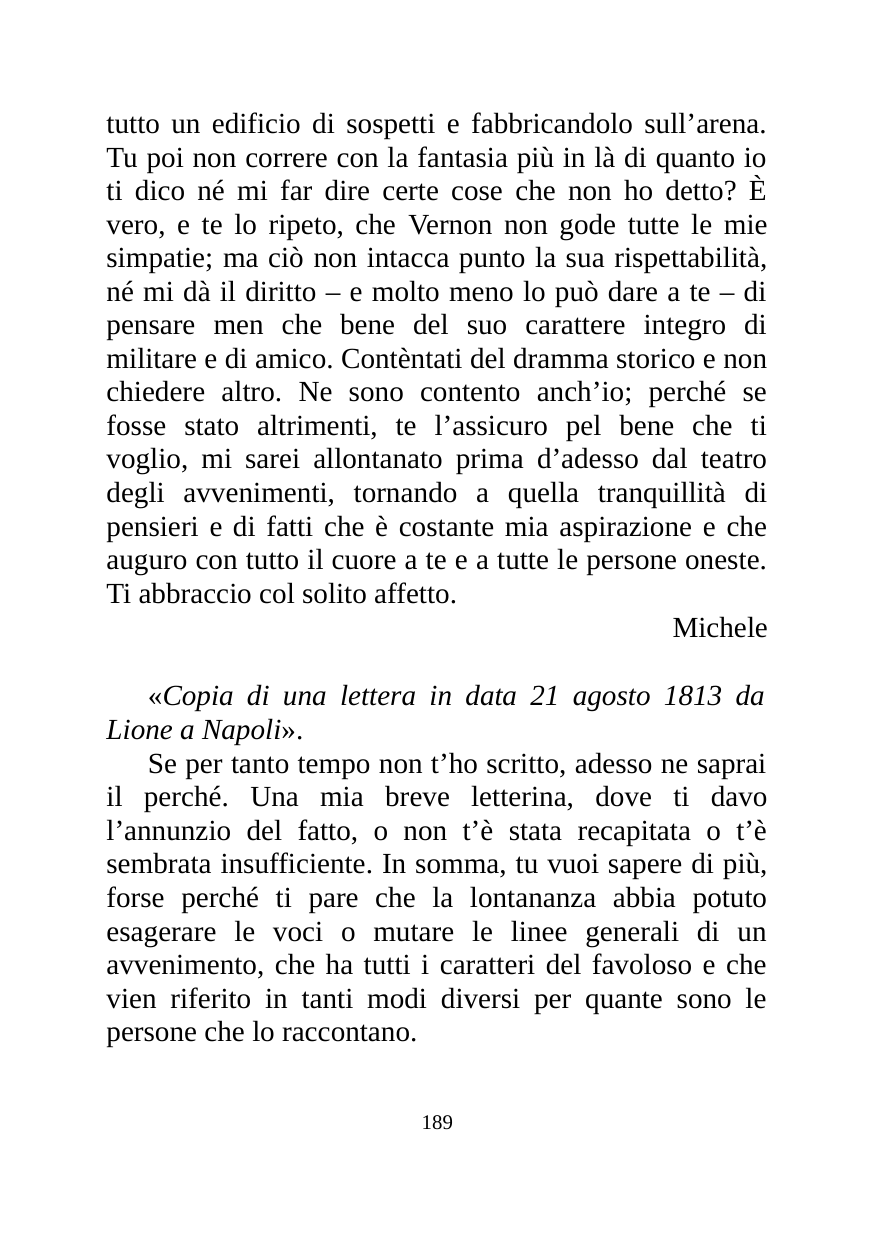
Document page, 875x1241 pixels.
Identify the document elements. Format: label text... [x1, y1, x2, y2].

text «Copia di una lettera in data 21 agosto 1813 da Lione a Napoli». [106, 678, 768, 745]
text Michele [106, 610, 768, 643]
text Se per tanto tempo non t’ho scritto, adesso ne saprai il perché. Una mia breve letterina, dove ti davo l’annunzio del fatto, o non t’è stata recapitata o t’è sembrata insufficiente. In somma, tu vuoi sapere di più, forse perché ti pare che la lontananza abbia potuto esagerare le voci o mutare le linee generali di un avvenimento, che ha tutti i caratteri del favoloso e che vien riferito in tanti modi diversi per quante sono le persone che lo raccontano. [106, 746, 768, 1048]
text tutto un edificio di sospetti e fabbricandolo sull’arena. Tu poi non correre con la fantasia più in là di quanto io ti dico né mi far dire certe cose che non ho detto? È vero, e te lo ripeto, che Vernon non gode tutte le mie simpatie; ma ciò non intacca punto la sua rispettabilità, né mi dà il diritto – e molto meno lo può dare a te – di pensare men che bene del suo carattere integro di militare e di amico. Contèntati del dramma storico e non chiedere altro. Ne sono contento anch’io; perché se fosse stato altrimenti, te l’assicuro pel bene che ti voglio, mi sarei allontanato prima d’adesso dal teatro degli avvenimenti, tornando a quella tranquillità di pensieri e di fatti che è costante mia aspirazione e che auguro con tutto il cuore a te e a tutte le persone oneste. Ti abbraccio col solito affetto. [106, 106, 768, 609]
